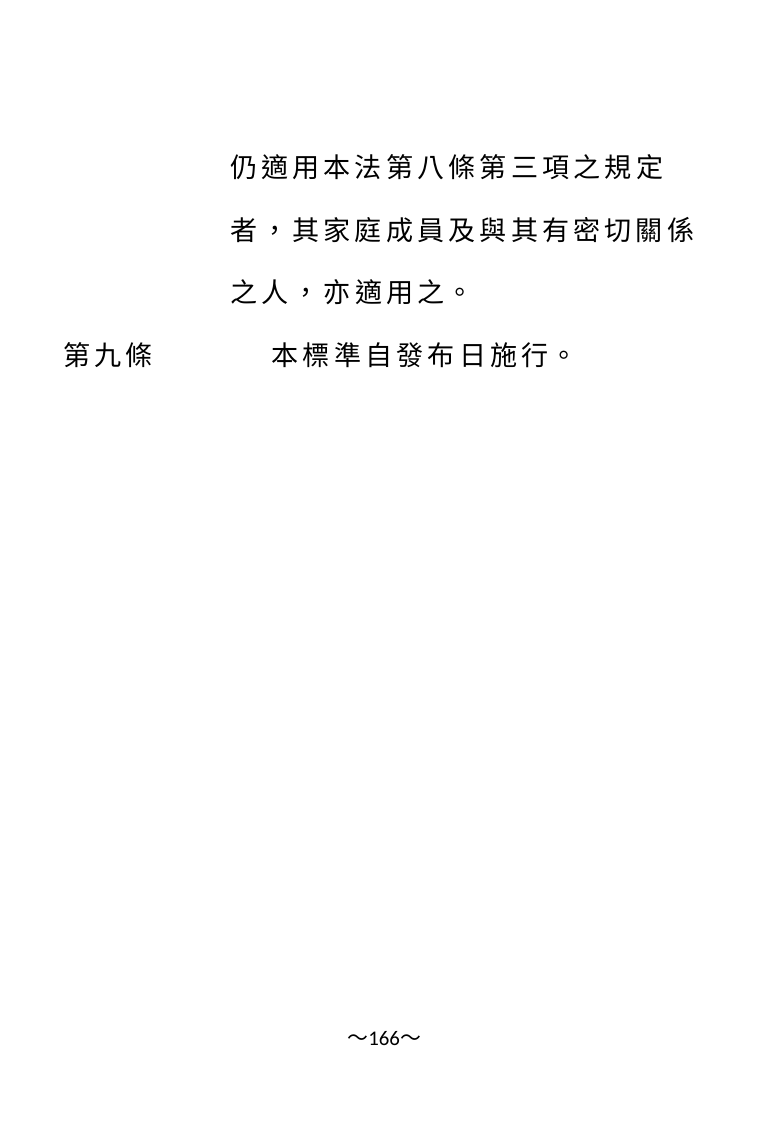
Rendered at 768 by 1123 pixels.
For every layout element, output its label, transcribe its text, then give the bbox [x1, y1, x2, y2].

table_cell 仍適用本法第八條第三項之規定者，其家庭成員及與其有密切關係之人，亦適用之。 [207, 124, 723, 312]
table_cell 本標準自發布日施行。 [207, 312, 723, 374]
table_cell [44, 124, 207, 312]
table_cell 第九條 [44, 312, 207, 374]
